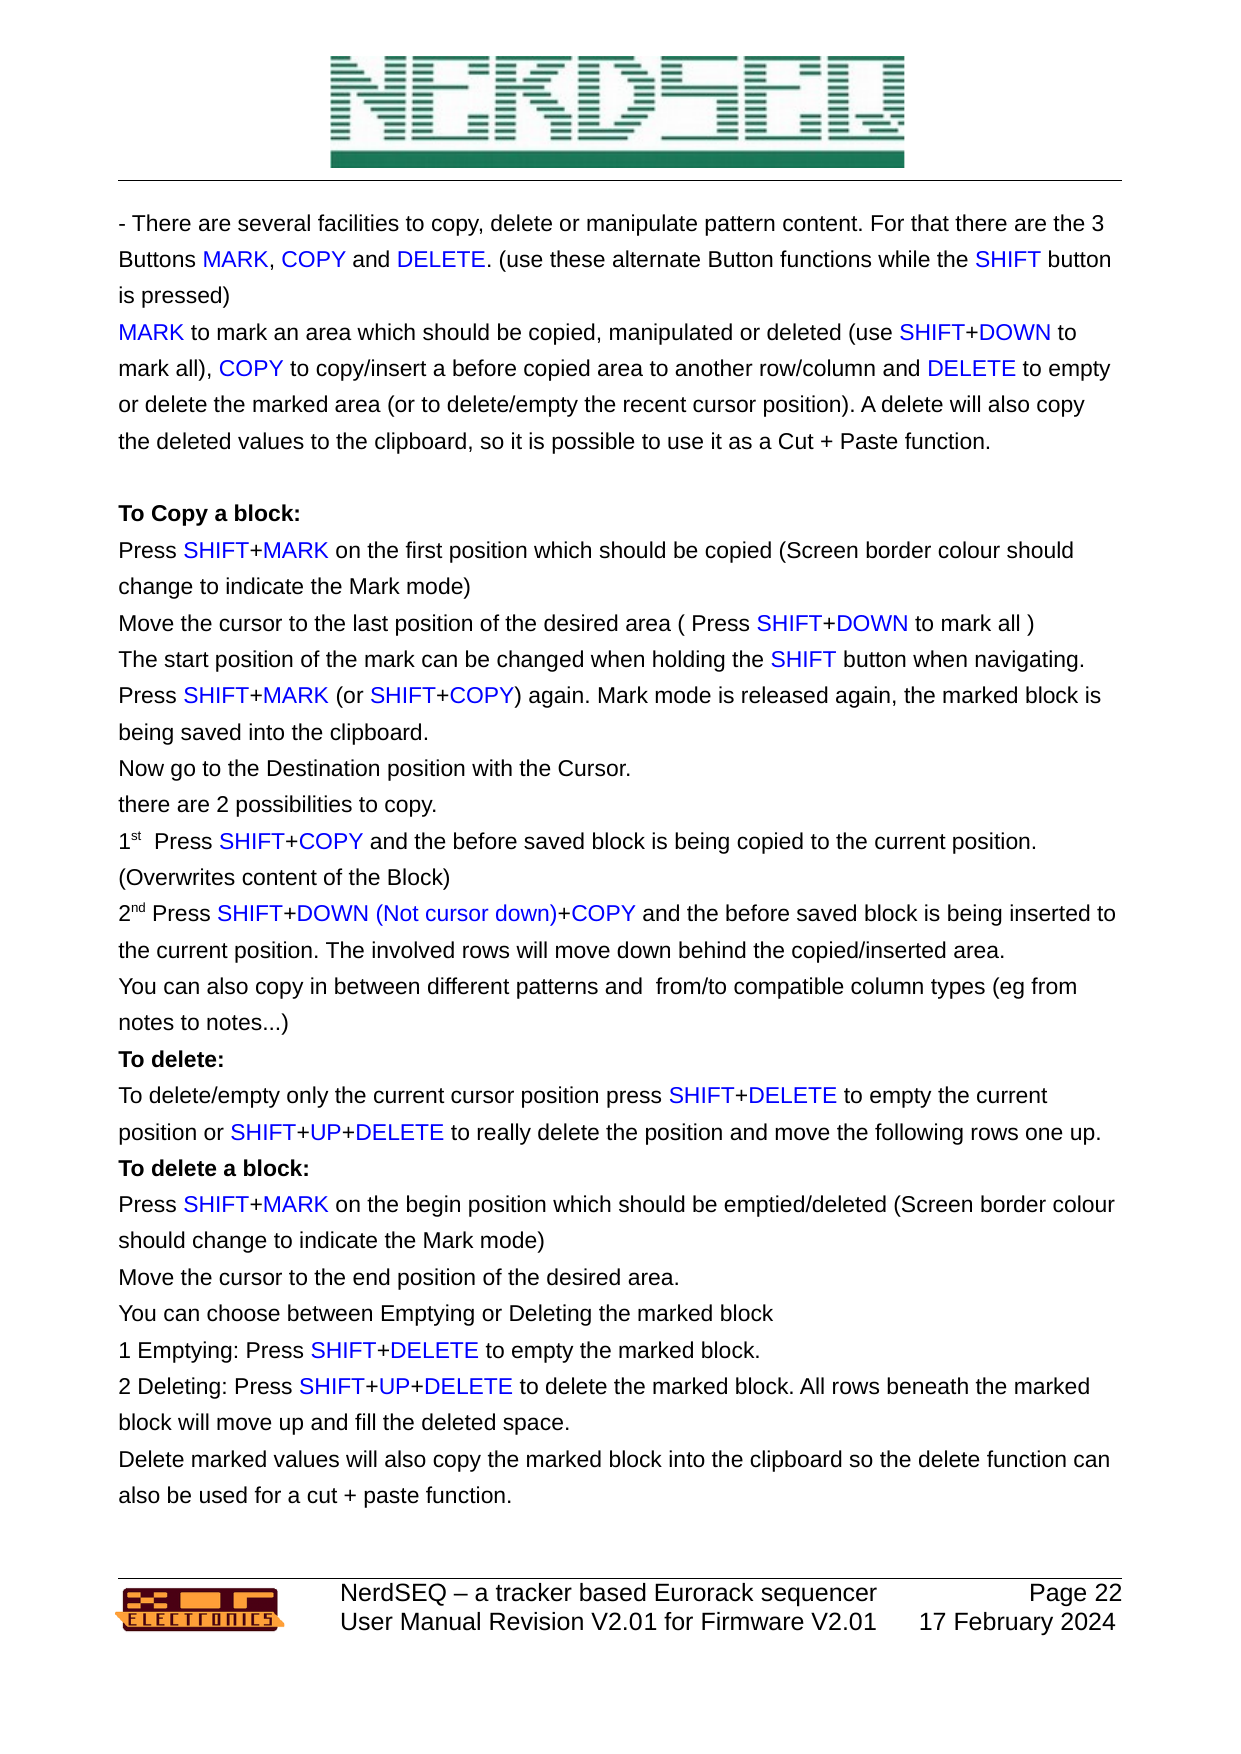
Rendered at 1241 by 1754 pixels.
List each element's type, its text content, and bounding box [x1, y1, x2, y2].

text You can also copy in between different patterns and from/to compatible column types (eg from notes to notes...) [118, 973, 1122, 1036]
picture [330, 56, 905, 168]
text there are 2 possibilities to copy. [118, 791, 1122, 818]
text Press SHIFT+MARK on the first position which should be copied (Screen border colour should change to indicate the Mark mode) [118, 537, 1122, 599]
text Delete marked values will also copy the marked block into the clipboard so the delete function can also be used for a cut + paste function. [118, 1446, 1122, 1508]
text MARK to mark an area which should be copied, manipulated or deleted (use SHIFT+DOWN to mark all), COPY to copy/insert a before copied area to another row/column and DELETE to empty or delete the marked area (or to delete/empty the recent cursor position). A delete will also copy the deleted values to the clipboard, so it is possible to use it as a Cut + Paste function. [118, 319, 1122, 454]
text Press SHIFT+MARK (or SHIFT+COPY) again. Mark mode is released again, the marked block is being saved into the clipboard. [118, 682, 1122, 745]
text Move the cursor to the end position of the desired area. [118, 1264, 1122, 1290]
text You can choose between Emptying or Deleting the marked block [118, 1300, 1122, 1327]
text Now go to the Destination position with the Cursor. [118, 755, 1122, 781]
text Move the cursor to the last position of the desired area ( Press SHIFT+DOWN to mark all ) [118, 609, 1122, 636]
text Press SHIFT+MARK on the begin position which should be emptied/deleted (Screen border colour should change to indicate the Mark mode) [118, 1191, 1122, 1254]
text To Copy a block: [118, 500, 1122, 527]
text - There are several facilities to copy, delete or manipulate pattern content. For that there are the 3 Buttons MARK, COPY and DELETE. (use these alternate Button functions while the SHIFT button is pressed) [118, 209, 1122, 309]
picture [115, 1584, 285, 1634]
text To delete/empty only the current cursor position press SHIFT+DELETE to empty the current position or SHIFT+UP+DELETE to really delete the position and move the following rows one up. [118, 1082, 1122, 1145]
text 2nd Press SHIFT+DOWN (Not cursor down)+COPY and the before saved block is being inserted to the current position. The involved rows will move down behind the copied/inserted area. [118, 900, 1122, 963]
text 1st Press SHIFT+COPY and the before saved block is being copied to the current position. (Overwrites content of the Block) [118, 828, 1122, 890]
text The start position of the mark can be changed when holding the SHIFT button when navigating. [118, 646, 1122, 672]
text 2 Deleting: Press SHIFT+UP+DELETE to delete the marked block. All rows beneath the marked block will move up and fill the deleted space. [118, 1373, 1122, 1436]
text 1 Emptying: Press SHIFT+DELETE to empty the marked block. [118, 1337, 1122, 1363]
text To delete: [118, 1046, 1122, 1072]
text To delete a block: [118, 1155, 1122, 1181]
